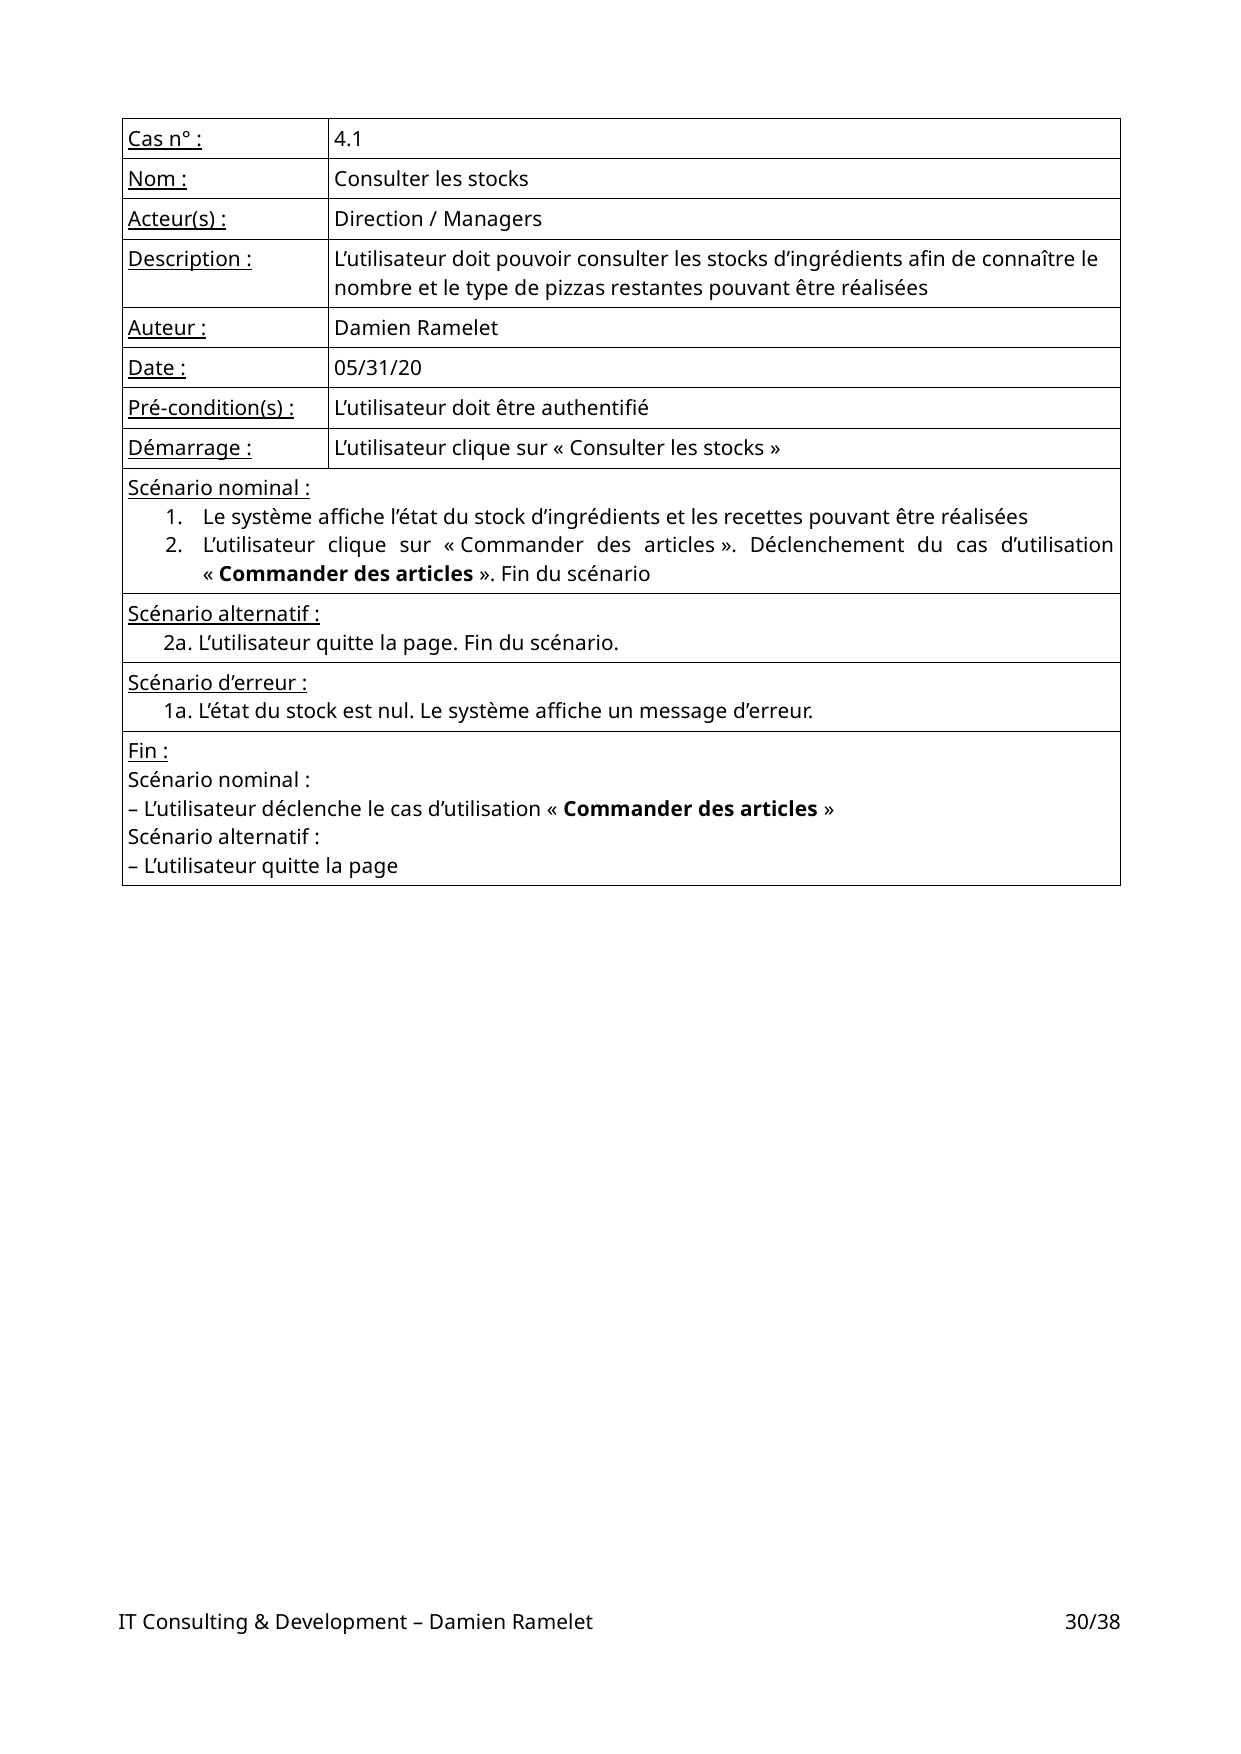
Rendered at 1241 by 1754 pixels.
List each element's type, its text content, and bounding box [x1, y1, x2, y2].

table_cell Direction / Managers [329, 199, 1120, 238]
table_cell Fin : Scénario nominal : – L’utilisateur déclenche le cas d’utilisation « Commander des articles » Scénario alternatif : – L’utilisateur quitte la page [123, 732, 1120, 885]
table_header Cas n° : [123, 119, 328, 158]
table_cell Scénario nominal : Le système affiche l’état du stock d’ingrédients et les recettes pouvant être réalisées L’utilisateur clique sur « Commander des articles ». Déclenchement du cas d’utilisation « Commander des articles ». Fin du scénario [123, 469, 1120, 593]
table_cell Pré-condition(s) : [123, 388, 328, 427]
table_cell Nom : [123, 159, 328, 198]
table_cell Consulter les stocks [329, 159, 1120, 198]
table_cell Scénario alternatif : 2a. L’utilisateur quitte la page. Fin du scénario. [123, 594, 1120, 662]
table_cell Démarrage : [123, 429, 328, 467]
table_cell 31/05/20 [329, 348, 1120, 387]
table_cell L’utilisateur doit pouvoir consulter les stocks d’ingrédients afin de connaître le nombre et le type de pizzas restantes pouvant être réalisées [329, 240, 1120, 307]
table_cell Auteur : [123, 308, 328, 347]
table_cell Damien Ramelet [329, 308, 1120, 347]
table_cell Date : [123, 348, 328, 387]
table_cell Scénario d’erreur : 1a. L’état du stock est nul. Le système affiche un message d’erreur. [123, 663, 1120, 731]
table_cell L’utilisateur clique sur « Consulter les stocks » [329, 429, 1120, 467]
table_cell L’utilisateur doit être authentifié [329, 388, 1120, 427]
table_cell Description : [123, 240, 328, 307]
table_header 4.1 [329, 119, 1120, 158]
table_cell Acteur(s) : [123, 199, 328, 238]
